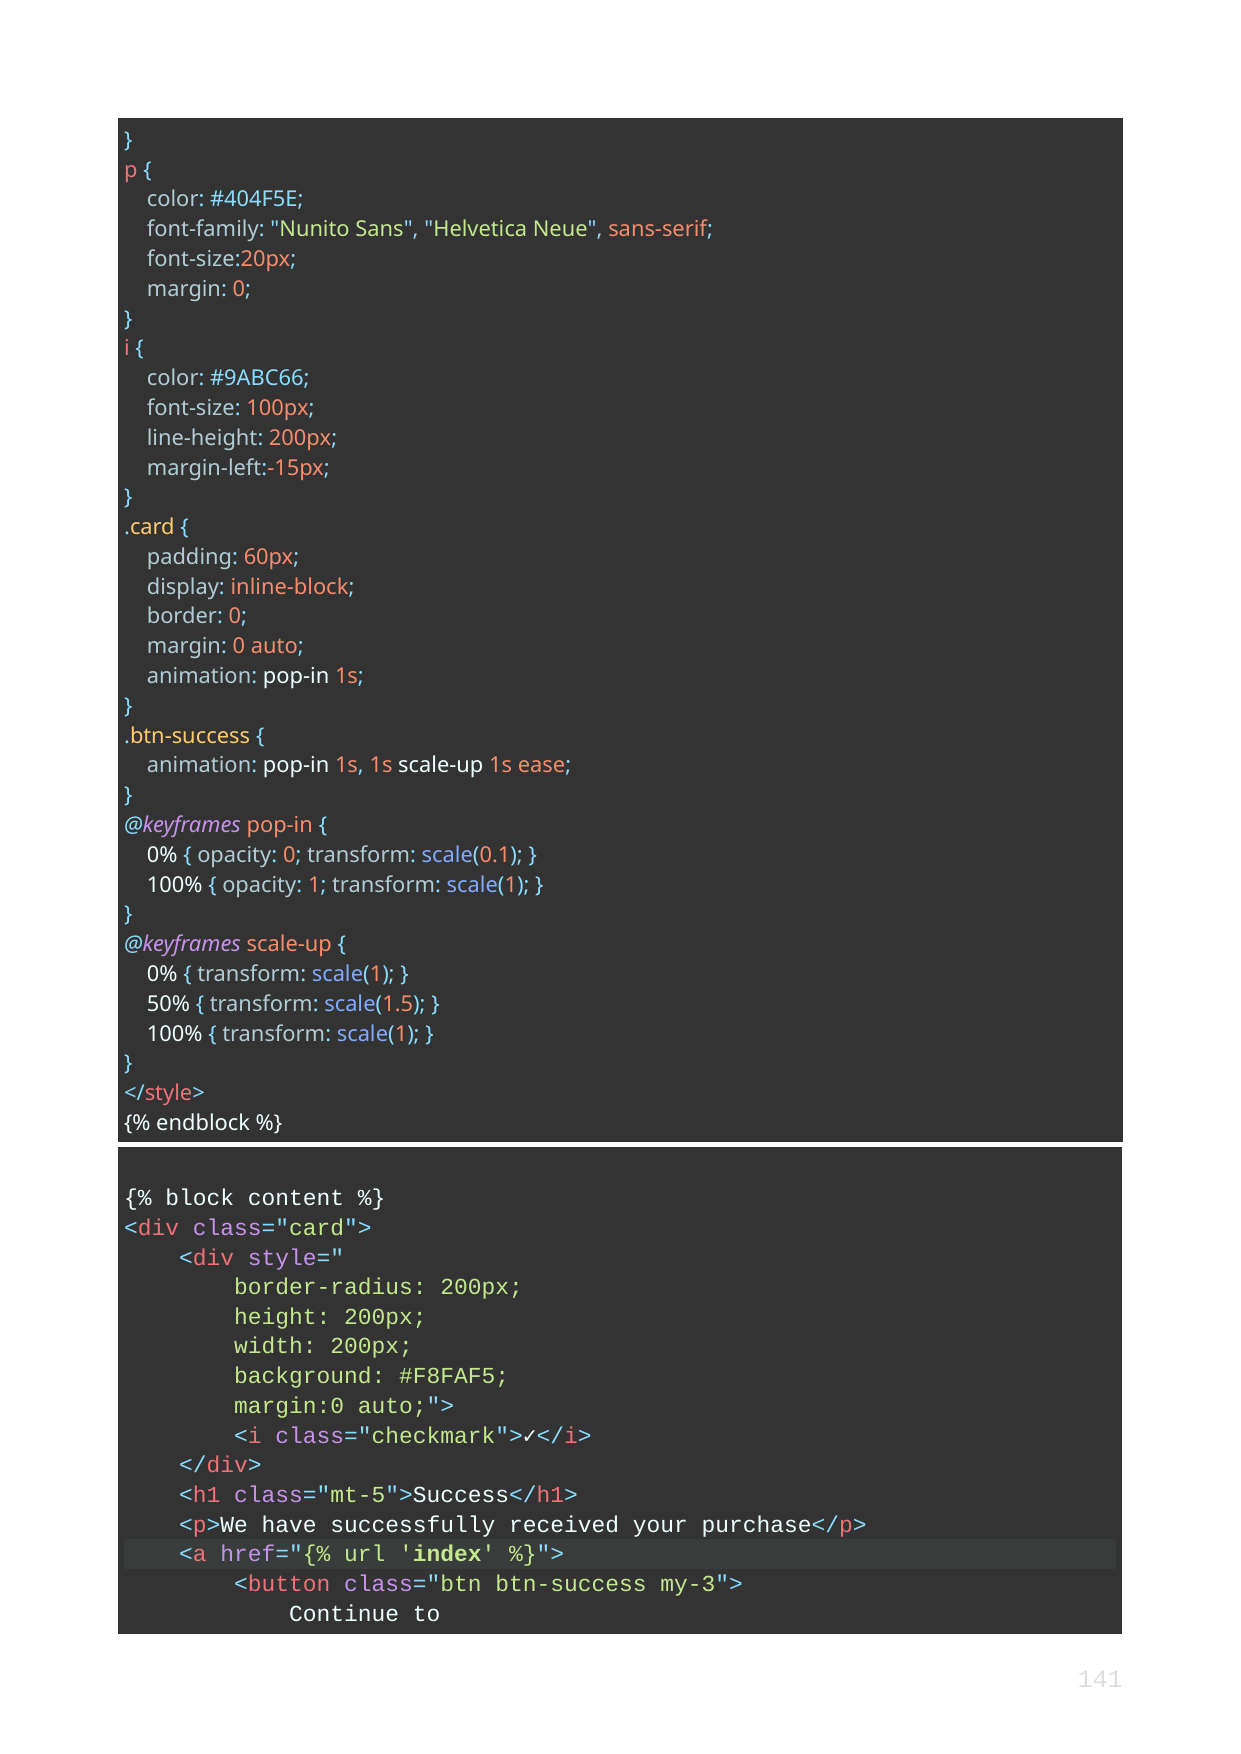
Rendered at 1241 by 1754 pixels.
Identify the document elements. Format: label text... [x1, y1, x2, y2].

table_header {% block content %} <div class="card"> <div style=" border-radius: 200px; height: 200px; width: 200px; background: #F8FAF5; margin:0 auto;"> <i class="checkmark">✓</i> </div> <h1 class="mt-5">Success</h1> <p>We have successfully received your purchase</p> <a href="{% url 'index' %}"> <button class="btn btn-success my-3"> Continue to [118, 1147, 1122, 1634]
table_cell } p { color: #404F5E; font-family: "Nunito Sans", "Helvetica Neue", sans-serif; font-size:20px; margin: 0; } i { color: #9ABC66; font-size: 100px; line-height: 200px; margin-left:-15px; } .card { padding: 60px; display: inline-block; border: 0; margin: 0 auto; animation: pop-in 1s; } .btn-success { animation: pop-in 1s, 1s scale-up 1s ease; } @keyframes pop-in { 0% { opacity: 0; transform: scale(0.1); } 100% { opacity: 1; transform: scale(1); } } @keyframes scale-up { 0% { transform: scale(1); } 50% { transform: scale(1.5); } 100% { transform: scale(1); } } </style> {% endblock %} [118, 118, 1123, 1142]
